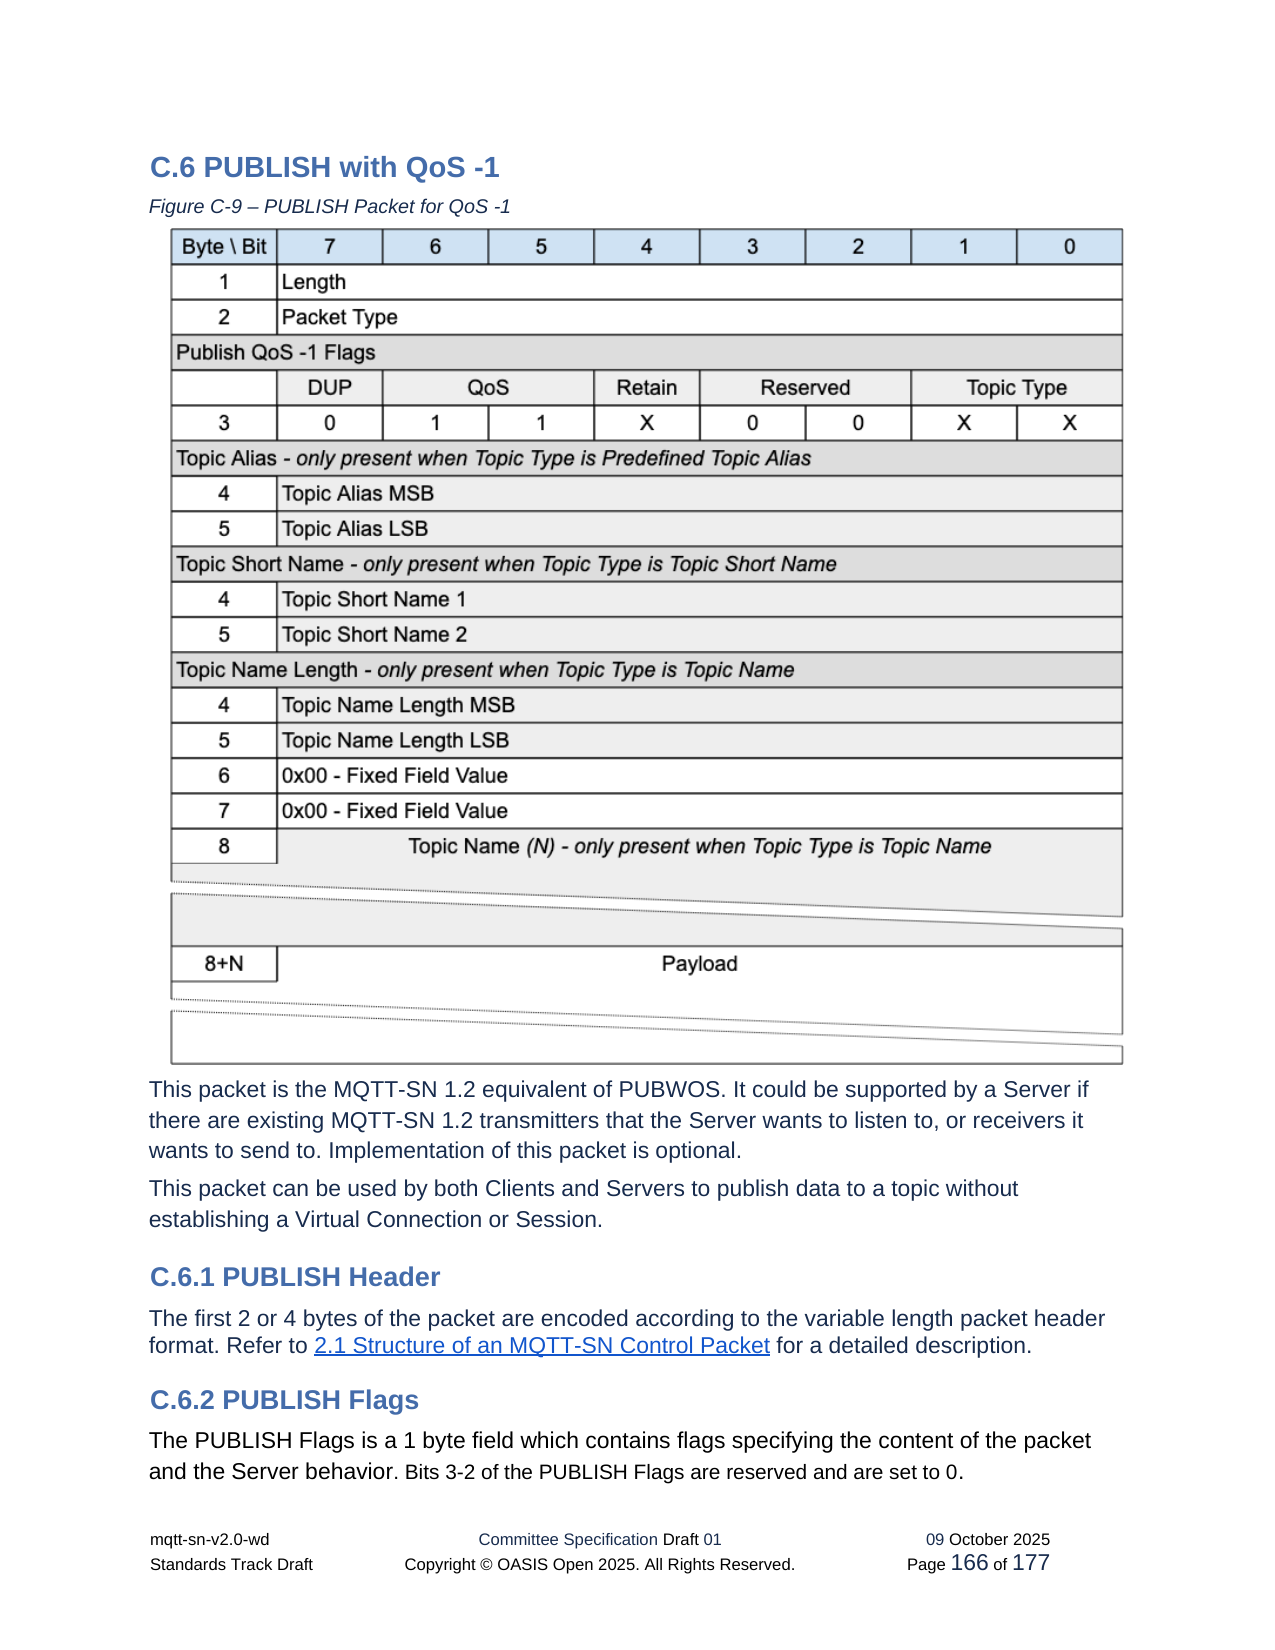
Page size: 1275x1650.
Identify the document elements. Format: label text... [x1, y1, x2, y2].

text This packet is the MQTT-SN 1.2 equivalent of PUBWOS. It could be supported by a Server if there are existing MQTT-SN 1.2 transmitters that the Server wants to listen to, or receivers it wants to send to. Implementation of this packet is optional. [148, 1076, 1124, 1163]
text This packet can be used by both Clients and Servers to publish data to a topic without establishing a Virtual Connection or Session. [148, 1175, 1124, 1232]
subtitle C.6.2 PUBLISH Flags [150, 1384, 1124, 1415]
text The PUBLISH Flags is a 1 byte field which contains flags specifying the content of the packet and the Server behavior. Bits 3-2 of the PUBLISH Flags are reserved and are set to 0. [148, 1427, 1124, 1484]
subtitle C.6 PUBLISH with QoS -1 [150, 150, 1124, 183]
picture [148, 228, 1124, 1065]
text Figure C-9 – PUBLISH Packet for QoS -1 [148, 194, 1124, 217]
text The first 2 or 4 bytes of the packet are encoded according to the variable length packet header format. Refer to 2.1 Structure of an MQTT-SN Control Packet for a detailed description. [148, 1304, 1124, 1358]
subtitle C.6.1 PUBLISH Header [150, 1261, 1124, 1292]
